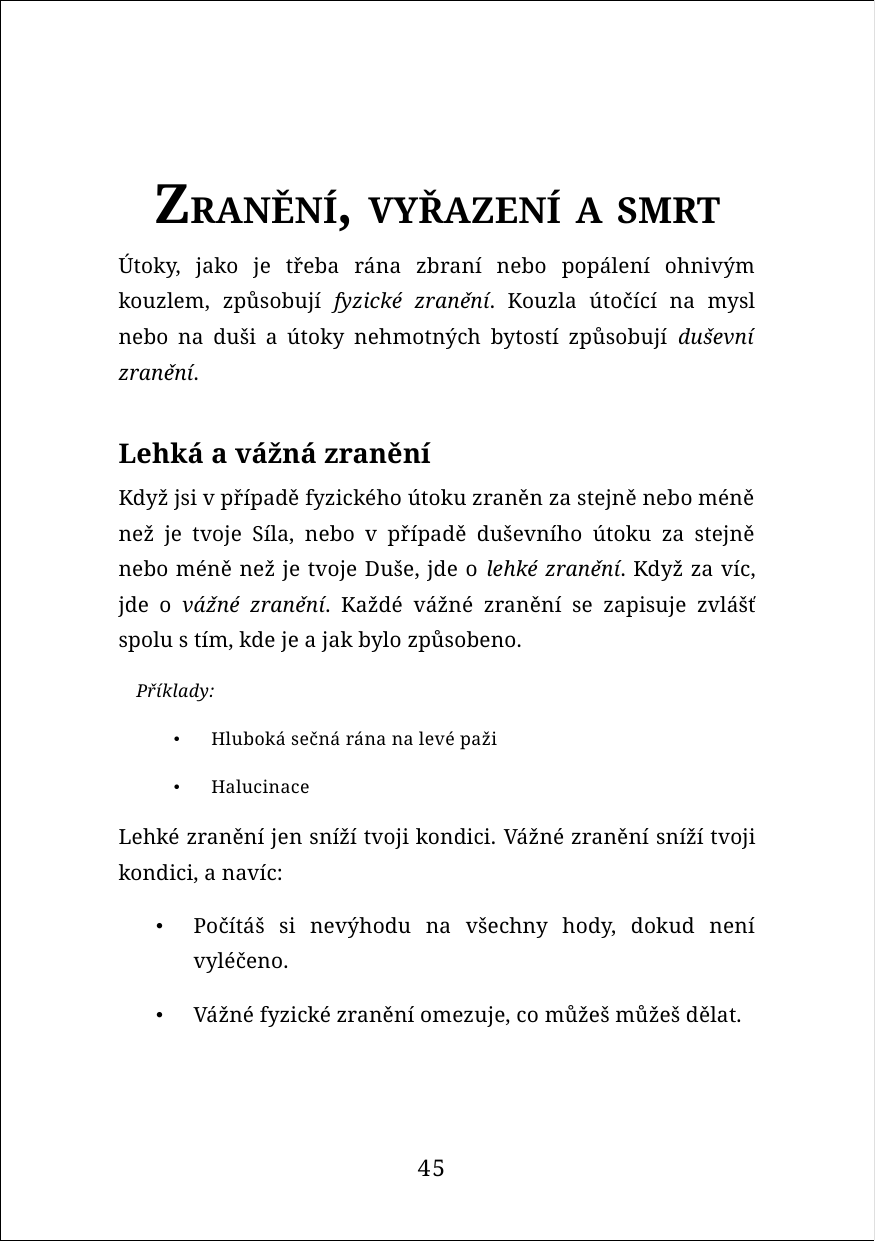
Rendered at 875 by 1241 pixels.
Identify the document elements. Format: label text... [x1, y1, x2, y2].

subtitle Lehká a vážná zranění [118, 434, 756, 471]
text Příklady: [136, 678, 756, 703]
subtitle Zranění, vyřazení a smrt [118, 166, 756, 239]
text Když jsi v případě fyzického útoku zraněn za stejně nebo méně než je tvoje Síla, nebo v případě duševního útoku za stejně nebo méně než je tvoje Duše, jde o lehké zranění. Když za víc, jde o vážné zranění. Každé vážné zranění se zapisuje zvlášť spolu s tím, kde je a jak bylo způsobeno. [118, 483, 756, 654]
list Hluboká sečná rána na levé paži [173, 726, 756, 751]
text Útoky, jako je třeba rána zbraní nebo popálení ohnivým kouzlem, způsobují fyzické zranění. Kouzla útočící na mysl nebo na duši a útoky nehmotných bytostí způsobují duševní zranění. [118, 251, 756, 386]
list Vážné fyzické zranění omezuje, co můžeš můžeš dělat. [156, 1000, 756, 1028]
list Halucinace [173, 774, 756, 798]
list Počítáš si nevýhodu na všechny hody, dokud není vyléčeno. [156, 911, 756, 975]
text Lehké zranění jen sníží tvoji kondici. Vážné zranění sníží tvoji kondici, a navíc: [118, 822, 756, 886]
